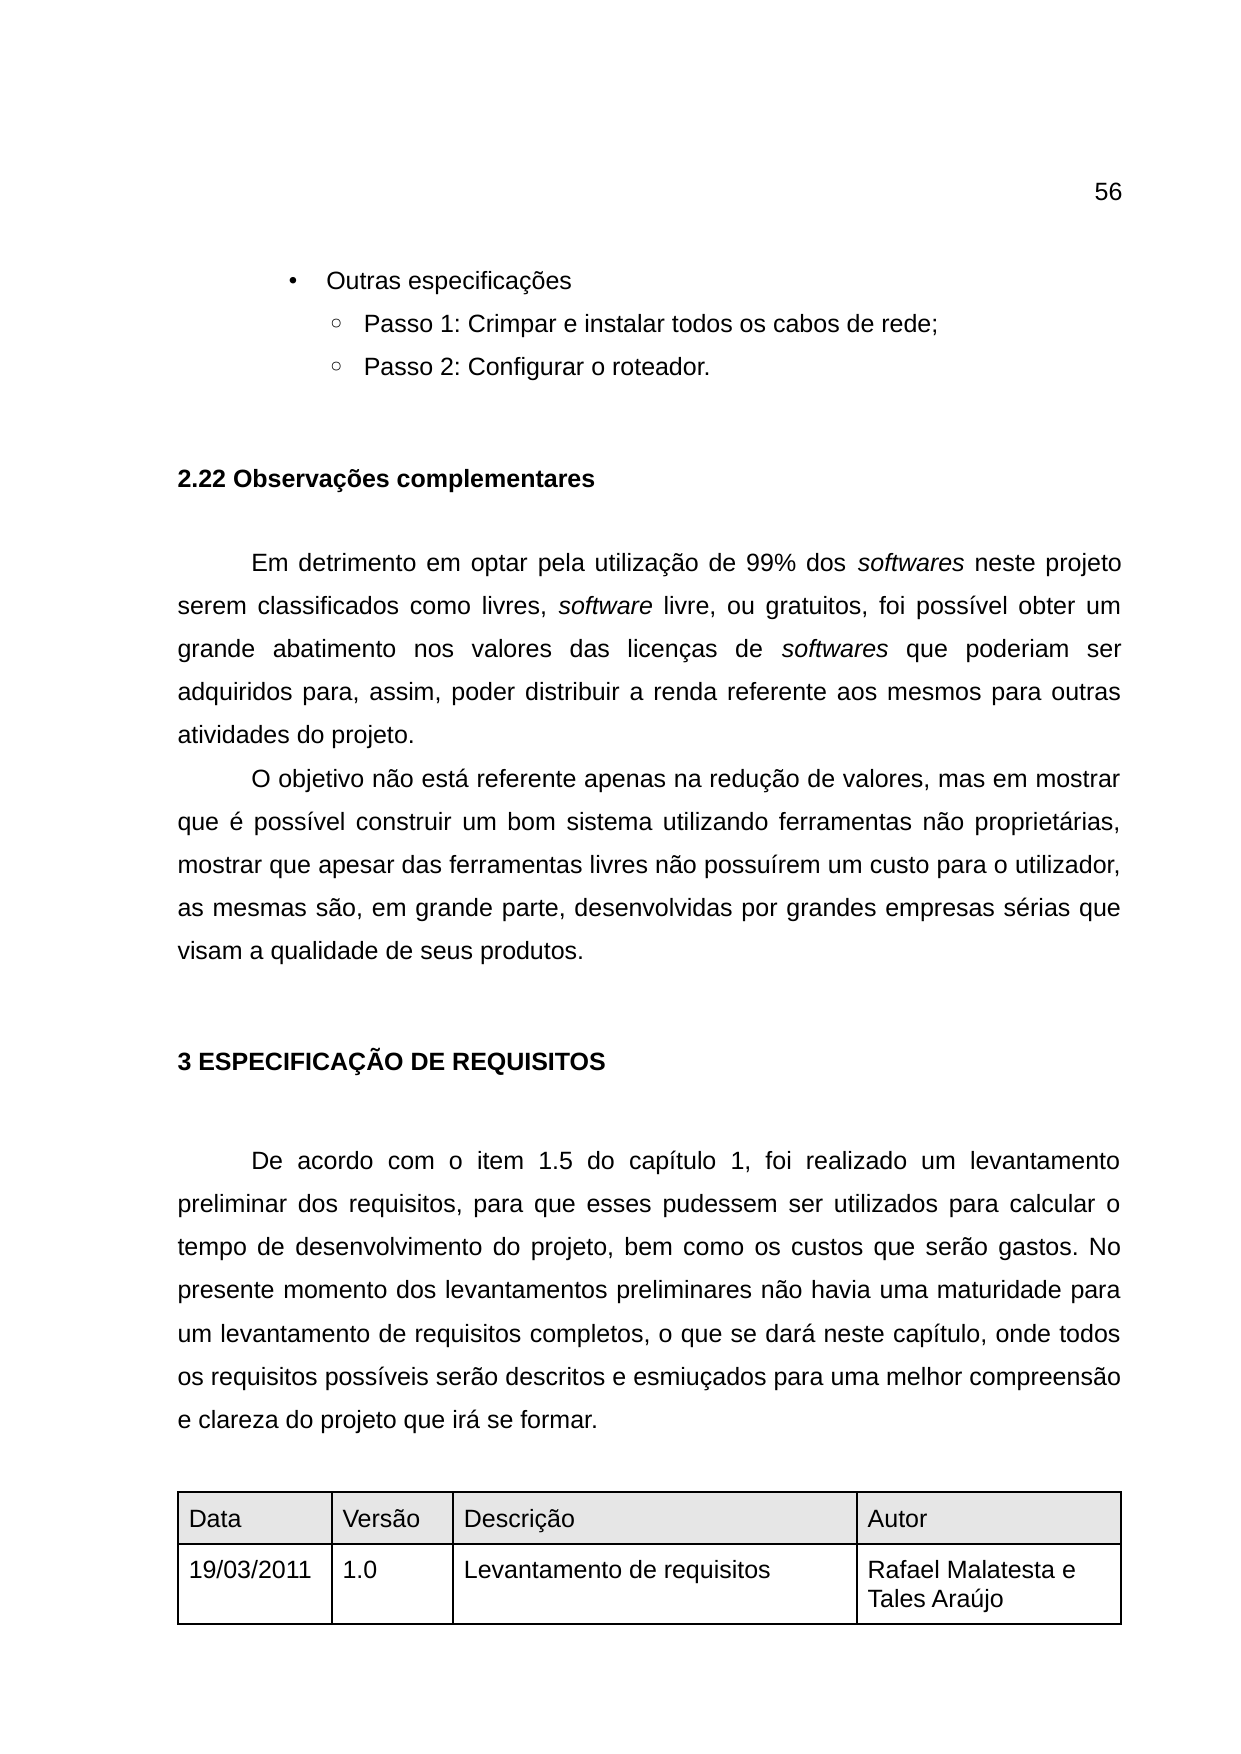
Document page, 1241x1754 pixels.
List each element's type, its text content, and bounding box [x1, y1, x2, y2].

table_cell 1.0 [333, 1545, 452, 1623]
table_cell Rafael Malatesta e Tales Araújo [858, 1545, 1120, 1623]
table_header Data [179, 1493, 331, 1543]
subtitle 3 ESPECIFICAÇÃO DE REQUISITOS [177, 1047, 1122, 1076]
list Passo 2: Configurar o roteador. [326, 352, 1122, 381]
table_header Autor [858, 1493, 1120, 1543]
text Em detrimento em optar pela utilização de 99% dos softwares neste projeto serem classificados como livres, software livre, ou gratuitos, foi possível obter um grande abatimento nos valores das licenças de softwares que poderiam ser adquiridos para, assim, poder distribuir a renda referente aos mesmos para outras atividades do projeto. [177, 548, 1122, 749]
table_cell Levantamento de requisitos [454, 1545, 856, 1623]
text De acordo com o item 1.5 do capítulo 1, foi realizado um levantamento preliminar dos requisitos, para que esses pudessem ser utilizados para calcular o tempo de desenvolvimento do projeto, bem como os custos que serão gastos. No presente momento dos levantamentos preliminares não havia uma maturidade para um levantamento de requisitos completos, o que se dará neste capítulo, onde todos os requisitos possíveis serão descritos e esmiuçados para uma melhor compreensão e clareza do projeto que irá se formar. [177, 1146, 1122, 1433]
table_cell 19/03/2011 [179, 1545, 331, 1623]
list Passo 1: Crimpar e instalar todos os cabos de rede; [326, 309, 1122, 338]
text O objetivo não está referente apenas na redução de valores, mas em mostrar que é possível construir um bom sistema utilizando ferramentas não proprietárias, mostrar que apesar das ferramentas livres não possuírem um custo para o utilizador, as mesmas são, em grande parte, desenvolvidas por grandes empresas sérias que visam a qualidade de seus produtos. [177, 763, 1122, 965]
table_header Descrição [454, 1493, 856, 1543]
subtitle 2.22 Observações complementares [177, 463, 1122, 492]
table_header Versão [333, 1493, 452, 1543]
list Outras especificações [288, 266, 1122, 294]
